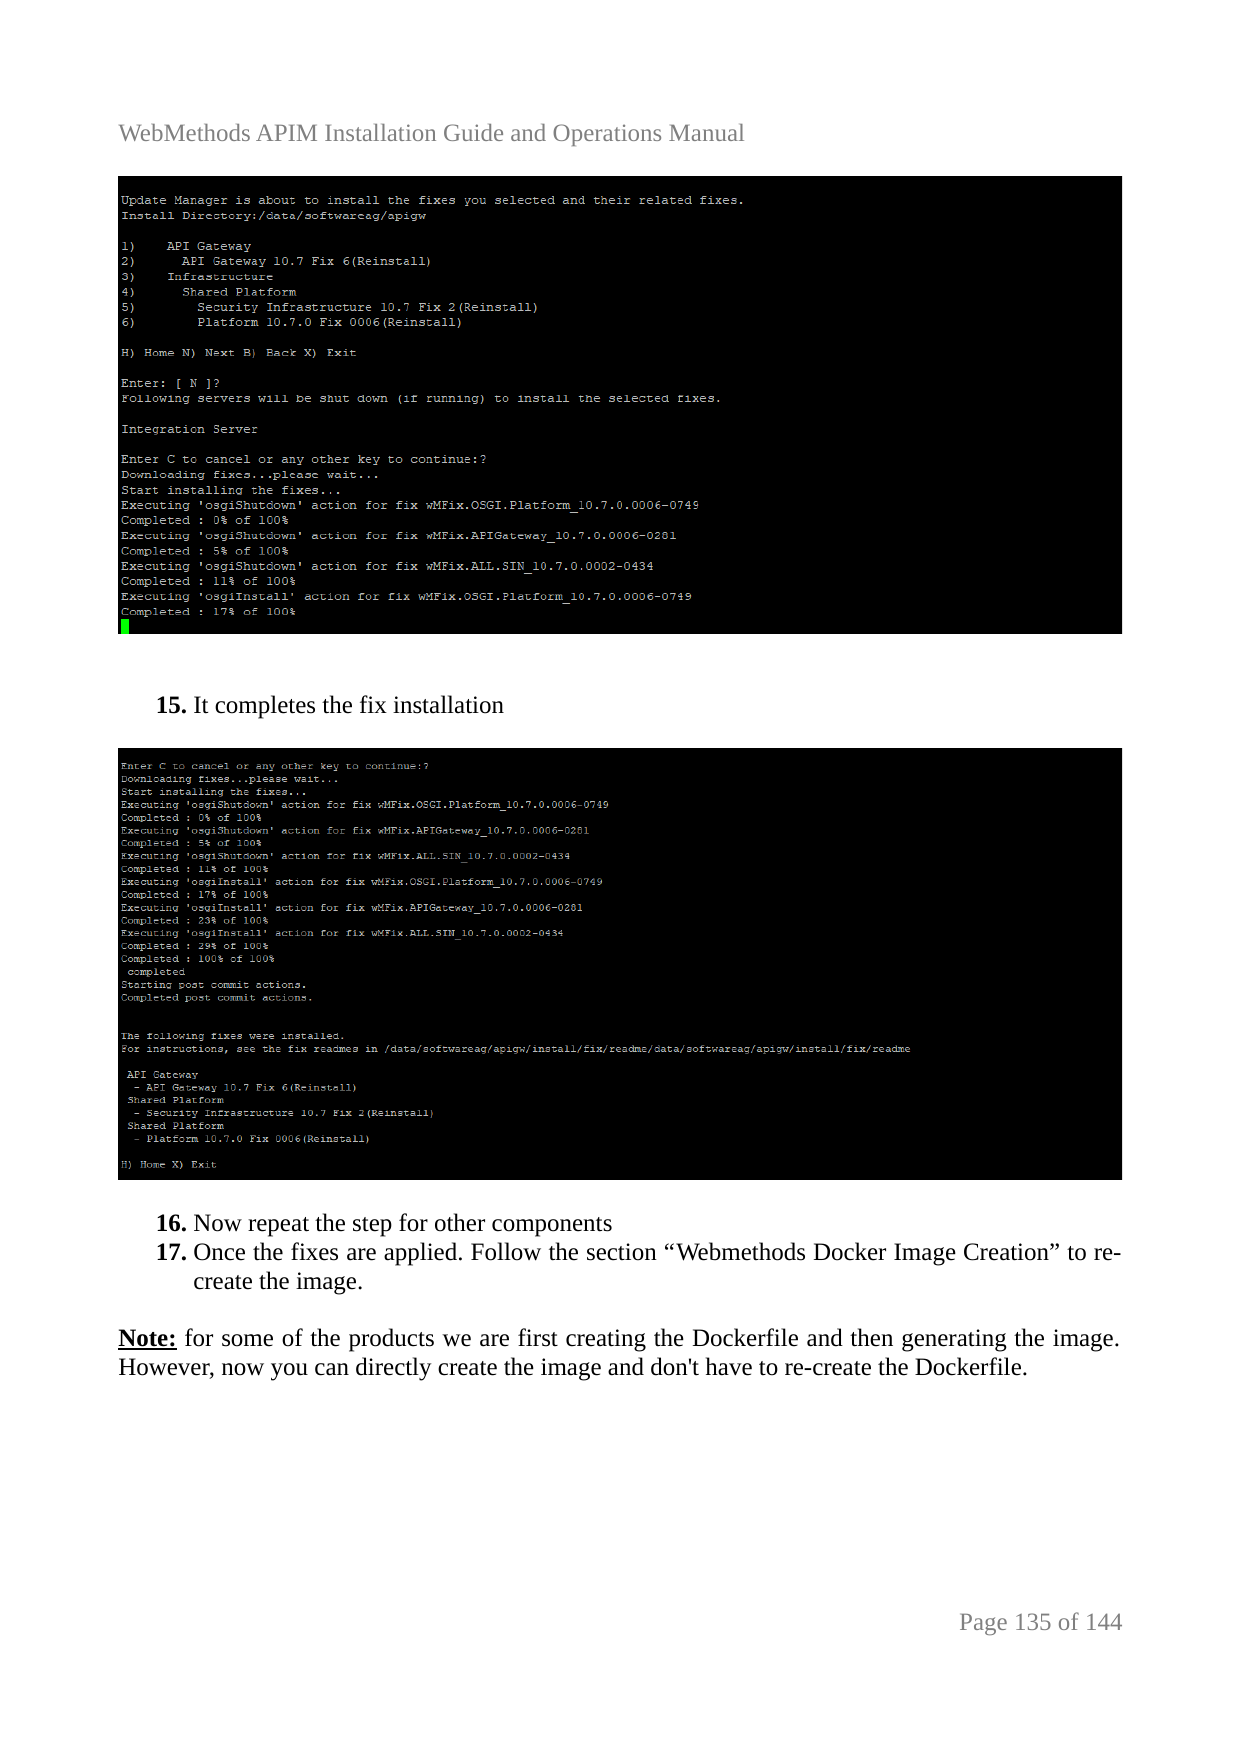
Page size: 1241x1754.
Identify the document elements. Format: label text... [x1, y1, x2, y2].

text Note: for some of the products we are first creating the Dockerfile and then generating the image. However, now you can directly create the image and don't have to re-create the Dockerfile. [118, 1323, 1122, 1381]
list Now repeat the step for other components [156, 1208, 1122, 1237]
picture [118, 748, 1123, 1180]
list Once the fixes are applied. Follow the section “Webmethods Docker Image Creation” to re-create the image. [156, 1237, 1122, 1294]
picture [118, 176, 1123, 634]
list It completes the fix installation [156, 691, 1122, 719]
